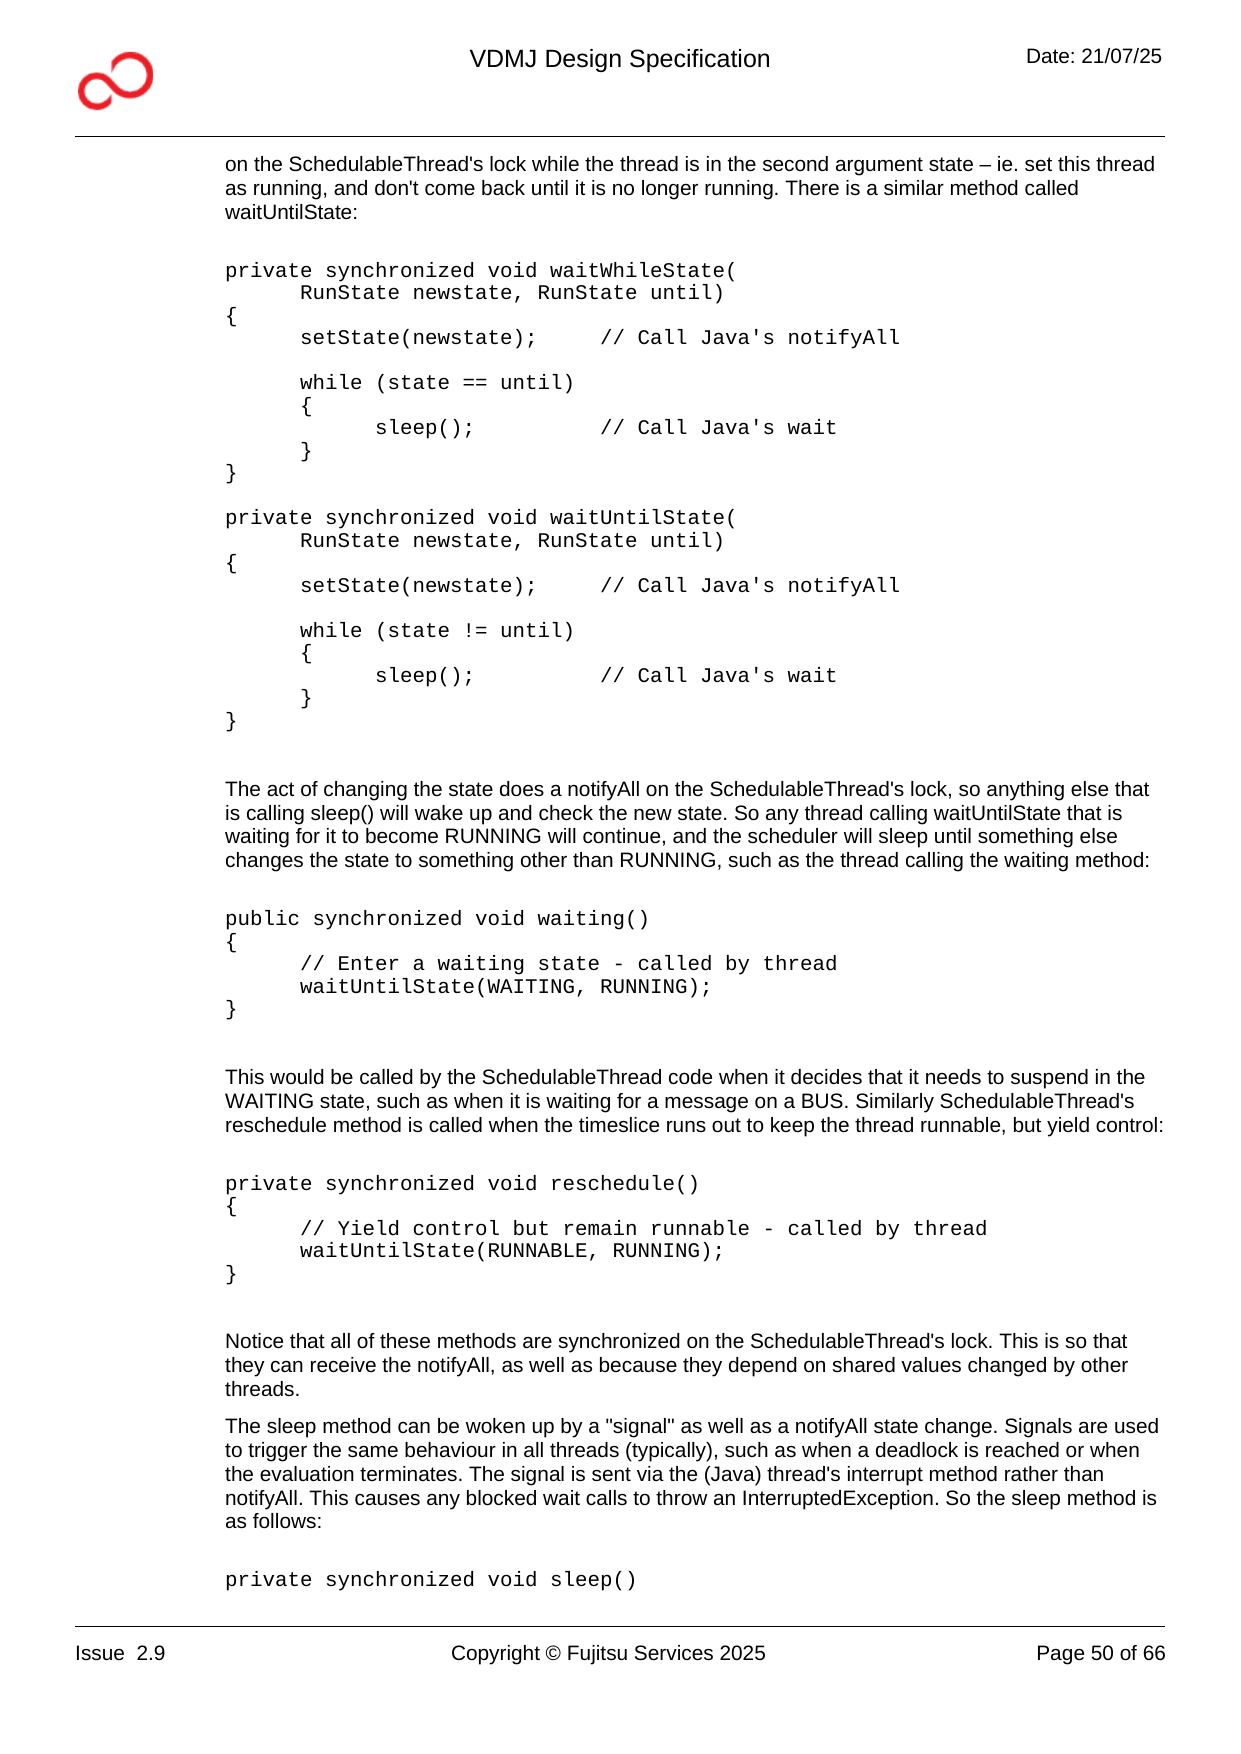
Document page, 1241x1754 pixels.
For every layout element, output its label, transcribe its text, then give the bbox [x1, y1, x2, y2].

text sleep(); // Call Java's wait [225, 417, 1165, 439]
picture [78, 44, 153, 120]
text } [225, 709, 1165, 732]
text RunState newstate, RunState until) [225, 529, 1165, 552]
text This would be called by the SchedulableThread code when it decides that it needs to suspend in the WAITING state, such as when it is waiting for a message on a BUS. Similarly SchedulableThread's reschedule method is called when the timeslice runs out to keep the thread runnable, but yield control: [225, 1065, 1165, 1137]
text } [225, 462, 1165, 484]
text RunState newstate, RunState until) [225, 282, 1165, 304]
text // Enter a waiting state - called by thread [225, 953, 1165, 975]
text } [225, 439, 1165, 462]
text { [225, 642, 1165, 664]
text { [225, 394, 1165, 417]
text // Yield control but remain runnable - called by thread [225, 1217, 1165, 1239]
text while (state == until) [225, 372, 1165, 394]
text } [225, 687, 1165, 709]
text waitUntilState(WAITING, RUNNING); [225, 975, 1165, 998]
text Notice that all of these methods are synchronized on the SchedulableThread's lock. This is so that they can receive the notifyAll, as well as because they depend on shared values changed by other threads. [225, 1329, 1165, 1401]
text } [225, 998, 1165, 1020]
text { [225, 552, 1165, 574]
text } [225, 1262, 1165, 1284]
text { [225, 1194, 1165, 1217]
text while (state != until) [225, 619, 1165, 642]
text The sleep method can be woken up by a "signal" as well as a notifyAll state change. Signals are used to trigger the same behaviour in all threads (typically), such as when a deadlock is reached or when the evaluation terminates. The signal is sent via the (Java) thread's interrupt method rather than notifyAll. This causes any blocked wait calls to throw an InterruptedException. So the sleep method is as follows: [225, 1414, 1165, 1534]
text { [225, 304, 1165, 327]
text private synchronized void waitWhileState( [225, 259, 1165, 282]
text private synchronized void sleep() [225, 1569, 1165, 1591]
text setState(newstate); // Call Java's notifyAll [225, 574, 1165, 597]
text sleep(); // Call Java's wait [225, 664, 1165, 687]
text waitUntilState(RUNNABLE, RUNNING); [225, 1239, 1165, 1262]
text on the SchedulableThread's lock while the thread is in the second argument state – ie. set this thread as running, and don't come back until it is no longer running. There is a similar method called waitUntilState: [225, 152, 1165, 224]
text private synchronized void waitUntilState( [225, 507, 1165, 529]
text { [225, 930, 1165, 953]
text The act of changing the state does a notifyAll on the SchedulableThread's lock, so anything else that is calling sleep() will wake up and check the new state. So any thread calling waitUntilState that is waiting for it to become RUNNING will continue, and the scheduler will sleep until something else changes the state to something other than RUNNING, such as the thread calling the waiting method: [225, 777, 1165, 873]
text private synchronized void reschedule() [225, 1172, 1165, 1194]
text public synchronized void waiting() [225, 908, 1165, 930]
text setState(newstate); // Call Java's notifyAll [225, 327, 1165, 349]
